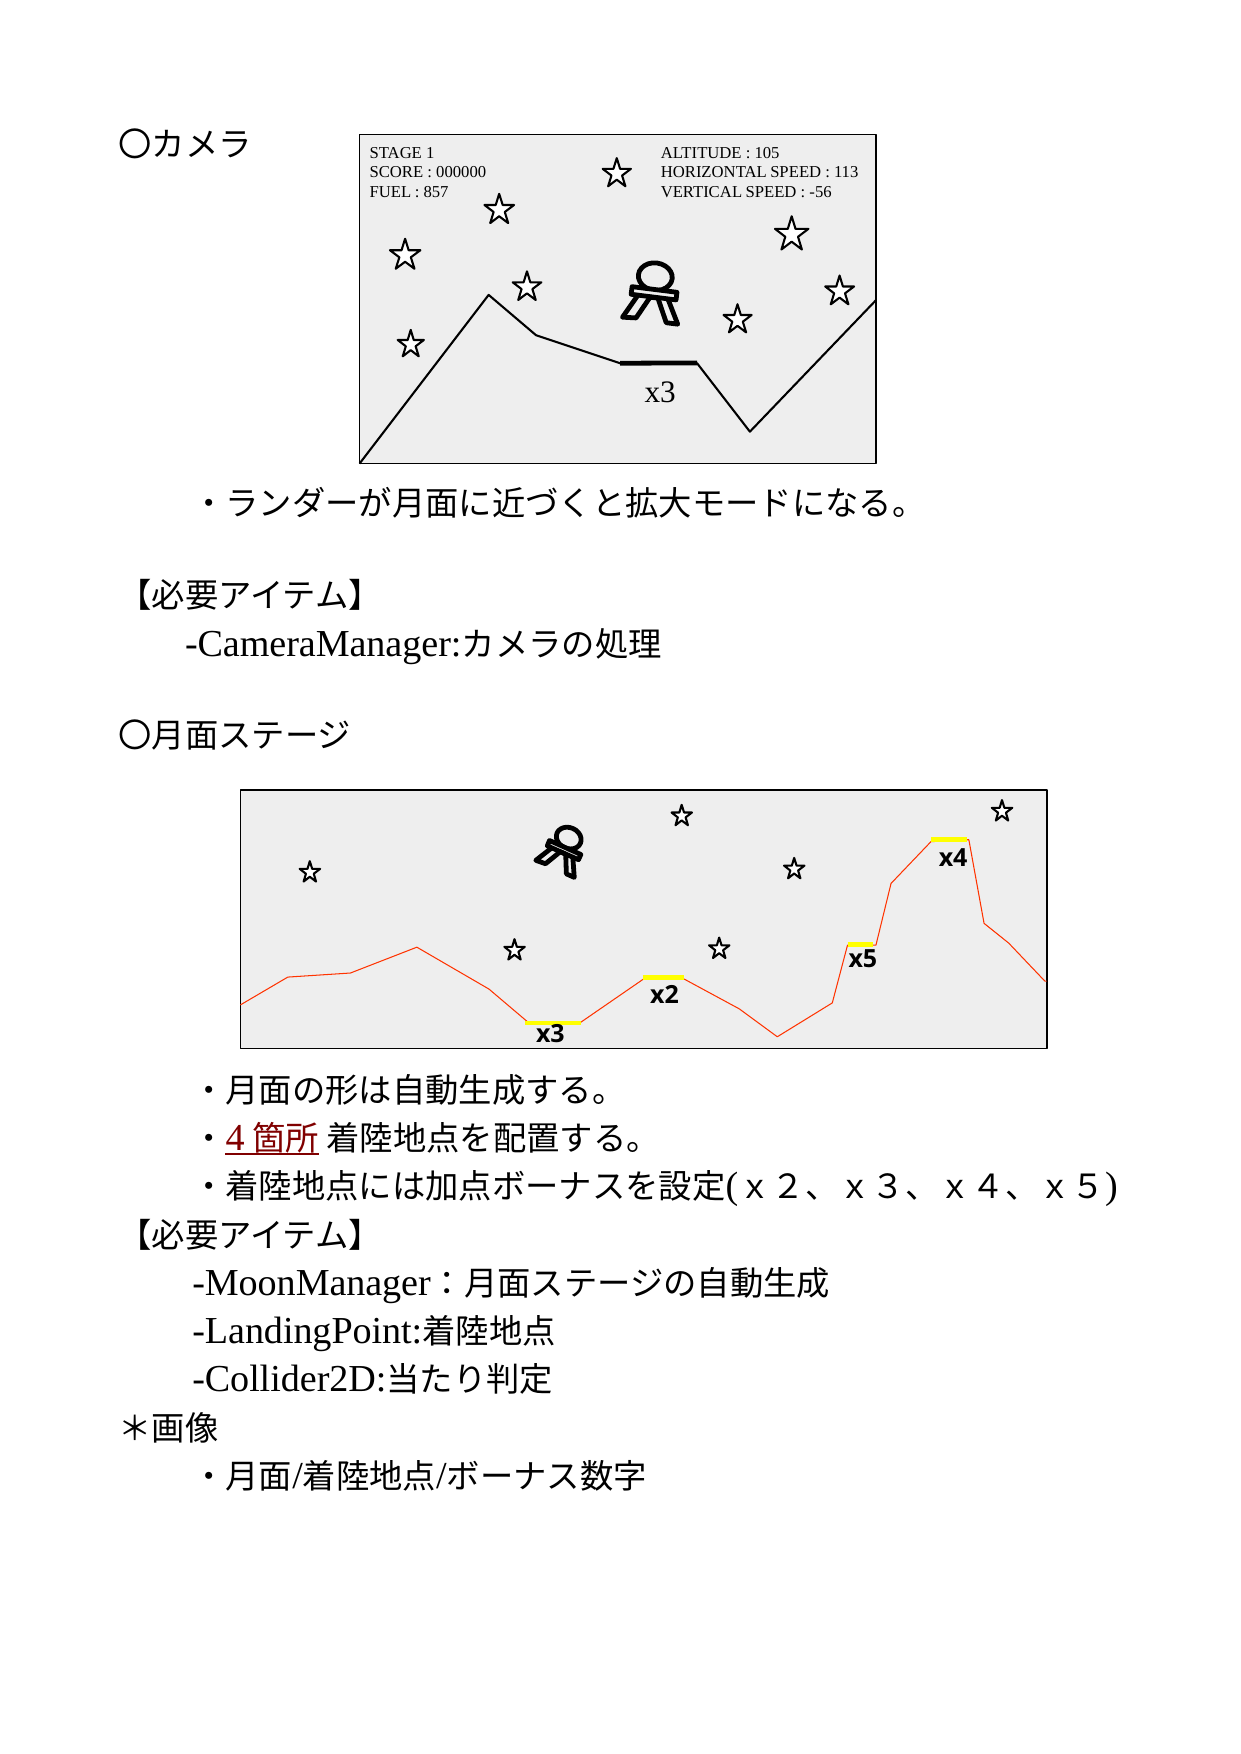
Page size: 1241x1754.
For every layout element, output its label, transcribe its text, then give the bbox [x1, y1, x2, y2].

text -LandingPoint:着陸地点 [118, 1305, 1122, 1353]
text -Collider2D:当たり判定 [118, 1353, 1122, 1401]
text 【必要アイテム】 [118, 569, 1122, 617]
text ・4箇所 着陸地点を配置する。 [118, 1112, 1122, 1160]
text 〇カメラ [118, 118, 1122, 166]
text -CameraManager:カメラの処理 [118, 617, 1122, 666]
text ＊画像 [118, 1401, 1122, 1449]
text ・ランダーが月面に近づくと拡大モードになる。 [118, 477, 1122, 525]
text ・月面/着陸地点/ボーナス数字 [118, 1449, 1122, 1498]
text ・月面の形は自動生成する。 [118, 1064, 1122, 1112]
text ・着陸地点には加点ボーナスを設定(ｘ２、ｘ３、ｘ４、ｘ５) [118, 1160, 1122, 1208]
text -MoonManager：月面ステージの自動生成 [118, 1257, 1122, 1305]
text 〇月面ステージ [118, 709, 1122, 757]
text 【必要アイテム】 [118, 1208, 1122, 1257]
